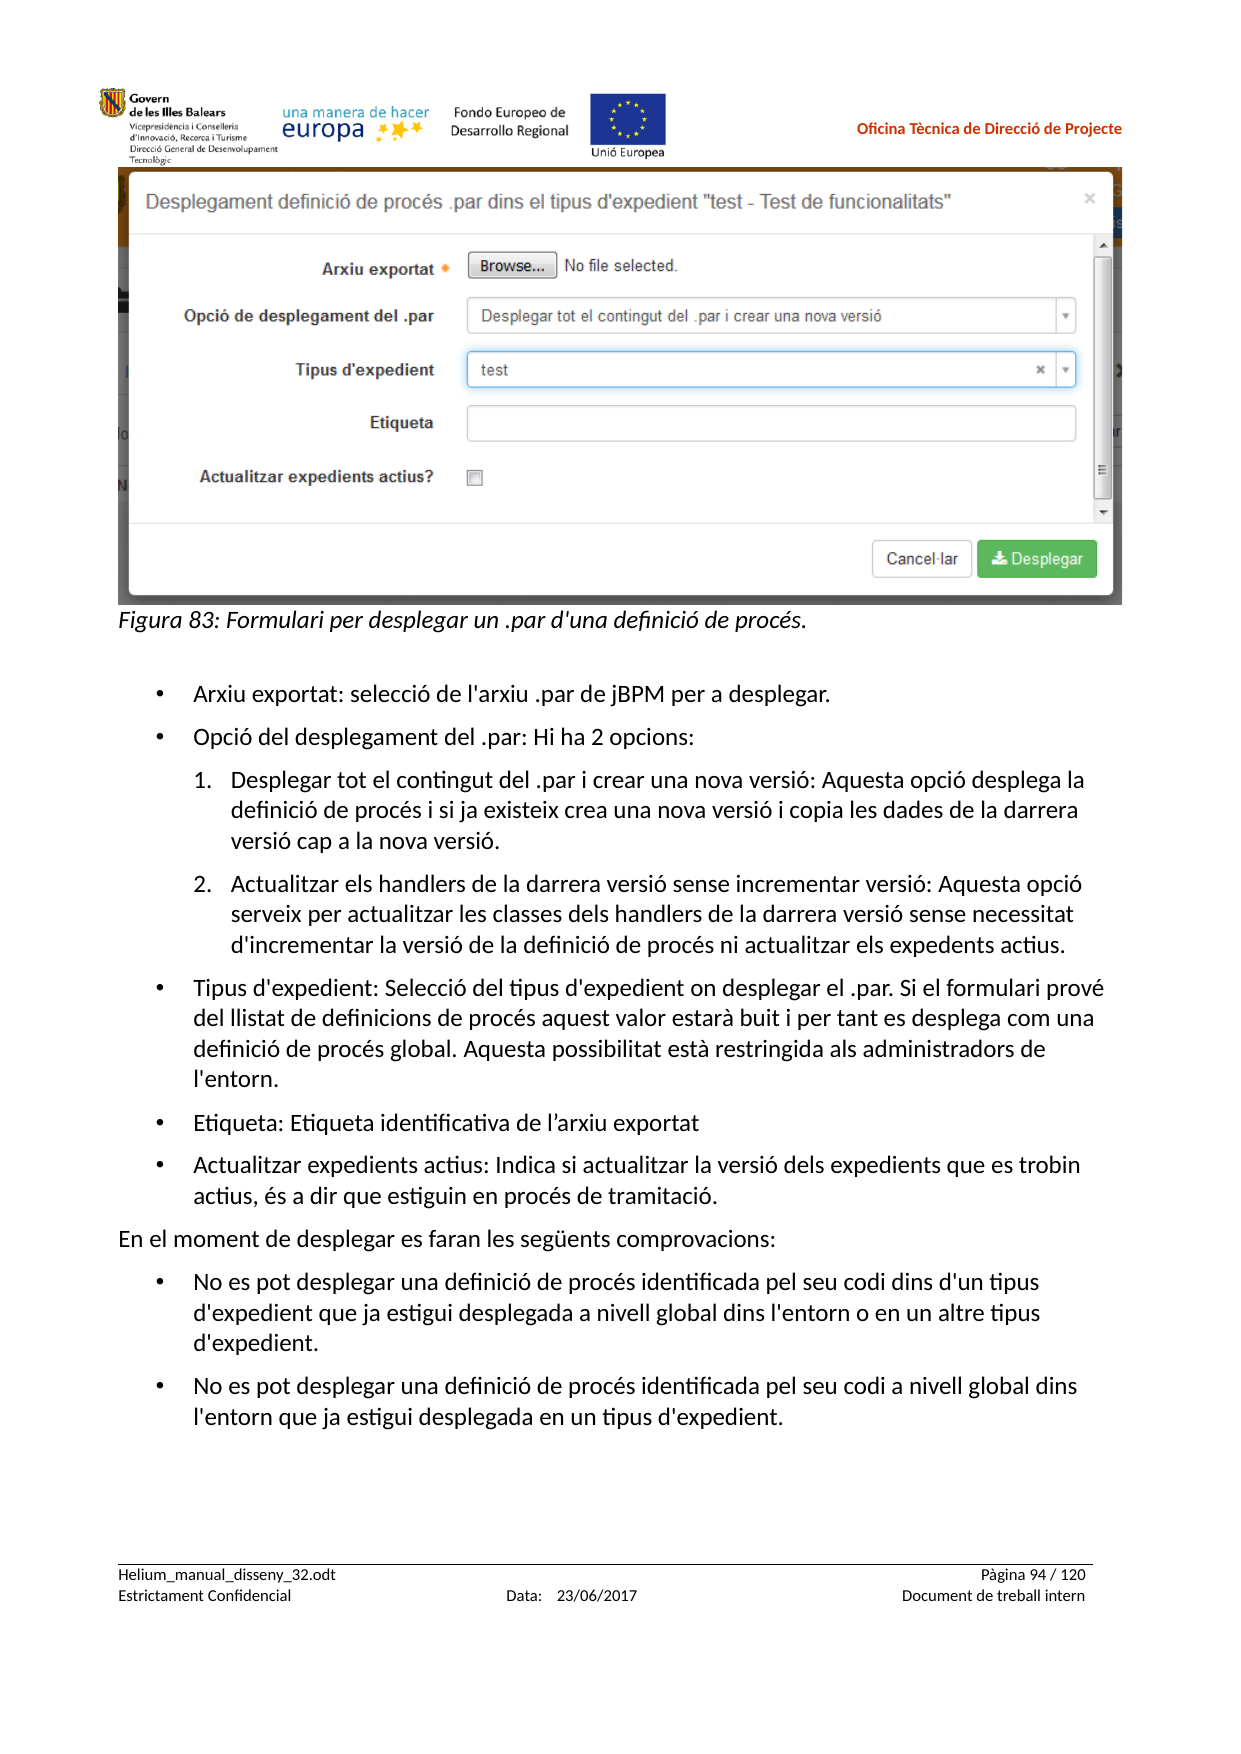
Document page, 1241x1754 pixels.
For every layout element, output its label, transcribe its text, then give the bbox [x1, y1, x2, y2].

list Actualitzar els handlers de la darrera versió sense incrementar versió: Aquesta opció serveix per actualitzar les classes dels handlers de la darrera versió sense necessitat d'incrementar la versió de la definició de procés ni actualitzar els expedents actius. [193, 868, 1122, 959]
list Opció del desplegament del .par: Hi ha 2 opcions: [156, 721, 1122, 751]
picture [118, 167, 1123, 605]
list Arxiu exportat: selecció de l'arxiu .par de jBPM per a desplegar. [156, 678, 1122, 708]
text En el moment de desplegar es faran les següents comprovacions: [118, 1223, 1122, 1254]
list No es pot desplegar una definició de procés identificada pel seu codi dins d'un tipus d'expedient que ja estigui desplegada a nivell global dins l'entorn o en un altre tipus d'expedient. [156, 1266, 1122, 1358]
text Figura 83: Formulari per desplegar un .par d'una definició de procés. [118, 605, 1122, 635]
list No es pot desplegar una definició de procés identificada pel seu codi a nivell global dins l'entorn que ja estigui desplegada en un tipus d'expedient. [156, 1370, 1122, 1431]
picture [99, 87, 668, 166]
list Etiqueta: Etiqueta identificativa de l’arxiu exportat [156, 1107, 1122, 1137]
list Tipus d'expedient: Selecció del tipus d'expedient on desplegar el .par. Si el formulari prové del llistat de definicions de procés aquest valor estarà buit i per tant es desplega com una definició de procés global. Aquesta possibilitat està restringida als administradors de l'entorn. [156, 972, 1122, 1094]
list Actualitzar expedients actius: Indica si actualitzar la versió dels expedients que es trobin actius, és a dir que estiguin en procés de tramitació. [156, 1150, 1122, 1211]
list Desplegar tot el contingut del .par i crear una nova versió: Aquesta opció desplega la definició de procés i si ja existeix crea una nova versió i copia les dades de la darrera versió cap a la nova versió. [193, 764, 1122, 856]
